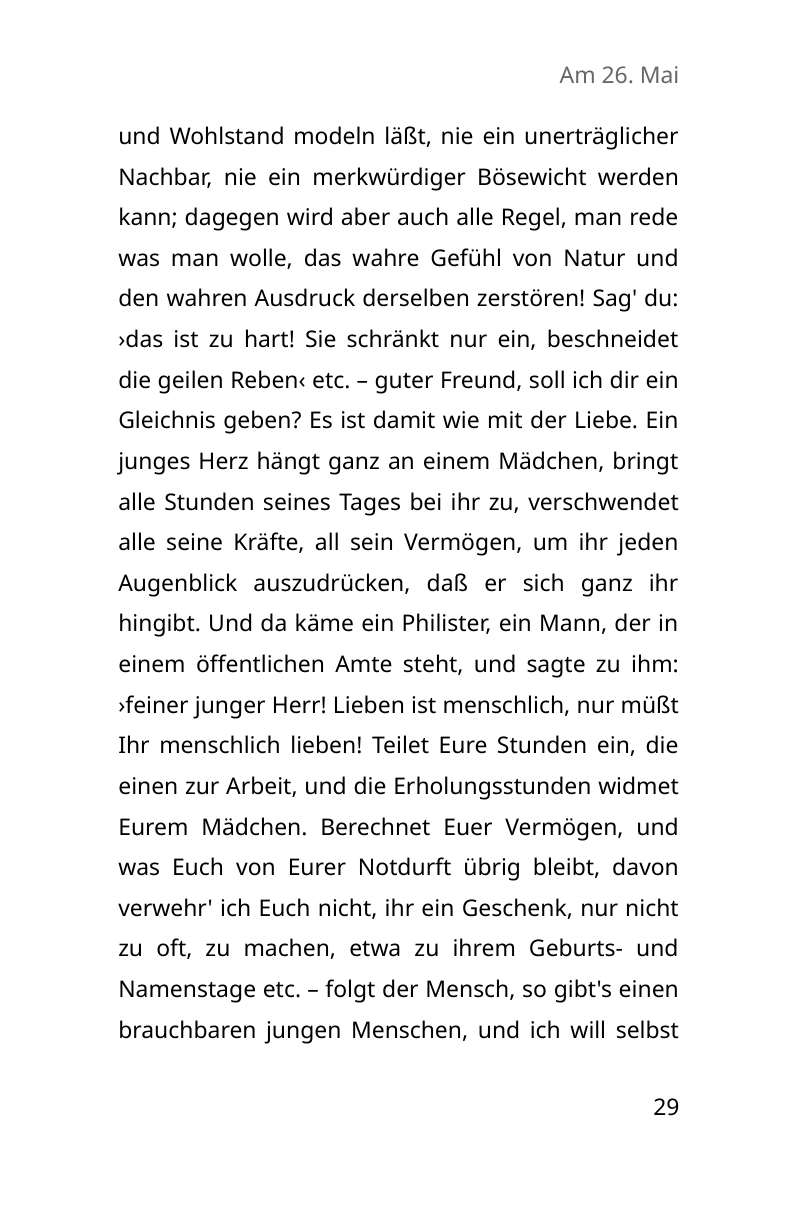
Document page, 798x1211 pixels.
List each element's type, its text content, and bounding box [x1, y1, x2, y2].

text und Wohlstand modeln läßt, nie ein unerträglicher Nachbar, nie ein merkwürdiger Bösewicht werden kann; dagegen wird aber auch alle Regel, man rede was man wolle, das wahre Gefühl von Natur und den wahren Ausdruck derselben zerstören! Sag' du: ›das ist zu hart! Sie schränkt nur ein, beschneidet die geilen Reben‹ etc. – guter Freund, soll ich dir ein Gleichnis geben? Es ist damit wie mit der Liebe. Ein junges Herz hängt ganz an einem Mädchen, bringt alle Stunden seines Tages bei ihr zu, verschwendet alle seine Kräfte, all sein Vermögen, um ihr jeden Augenblick auszudrücken, daß er sich ganz ihr hingibt. Und da käme ein Philister, ein Mann, der in einem öffentlichen Amte steht, und sagte zu ihm: ›feiner junger Herr! Lieben ist menschlich, nur müßt Ihr menschlich lieben! Teilet Eure Stunden ein, die einen zur Arbeit, und die Erholungsstunden widmet Eurem Mädchen. Berechnet Euer Vermögen, und was Euch von Eurer Notdurft übrig bleibt, davon verwehr' ich Euch nicht, ihr ein Geschenk, nur nicht zu oft, zu machen, etwa zu ihrem Geburts- und Namenstage etc. – folgt der Mensch, so gibt's einen brauchbaren jungen Menschen, und ich will selbst [118, 120, 679, 1045]
